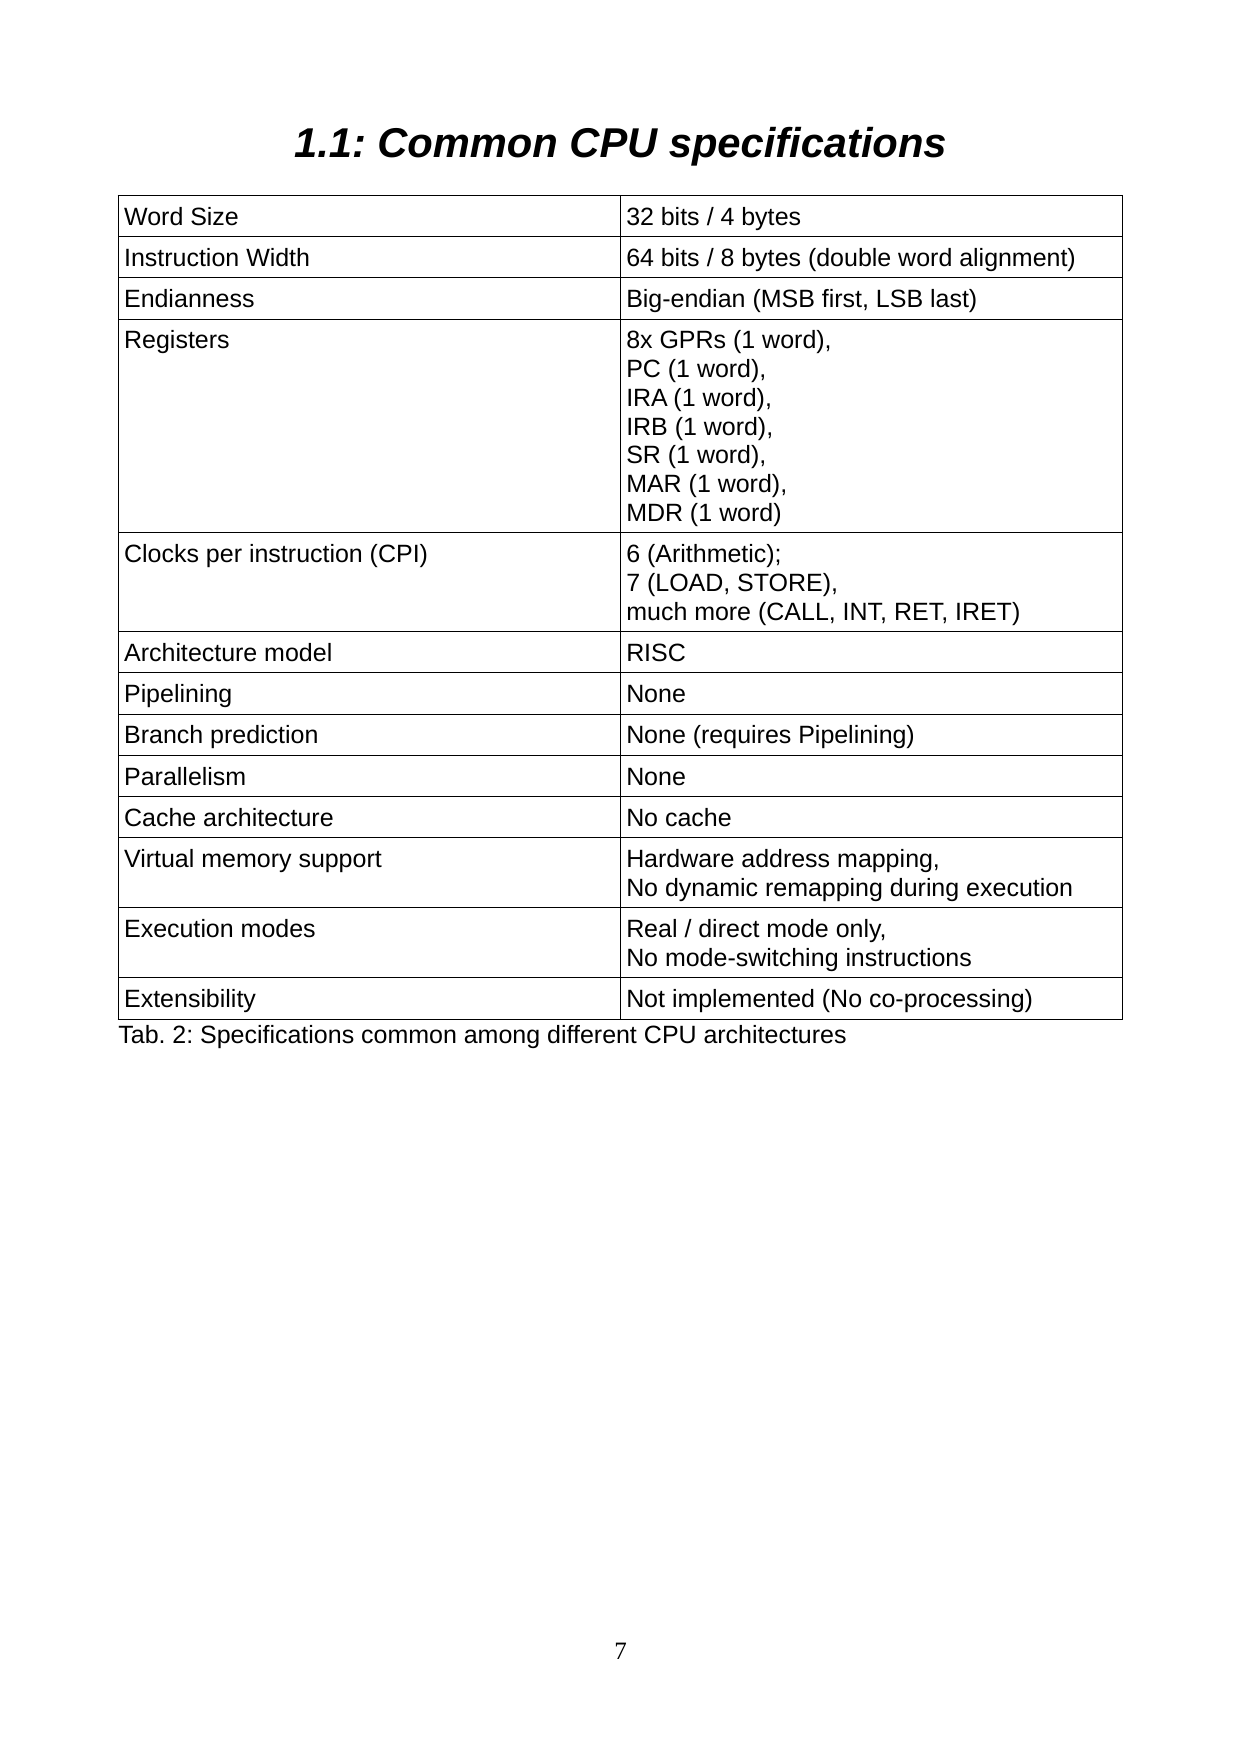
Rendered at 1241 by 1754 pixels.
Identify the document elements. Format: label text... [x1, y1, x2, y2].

table_cell Registers [119, 320, 620, 532]
text 1.1: Common CPU specifications [118, 118, 1122, 166]
table_cell 64 bits / 8 bytes (double word alignment) [621, 237, 1122, 277]
table_header Word Size [119, 196, 620, 236]
table_cell RISC [621, 632, 1122, 672]
table_cell Extensibility [119, 978, 620, 1018]
table_header 32 bits / 4 bytes [621, 196, 1122, 236]
table_cell Real / direct mode only, No mode-switching instructions [621, 908, 1122, 977]
table_cell Endianness [119, 278, 620, 318]
table_cell Hardware address mapping, No dynamic remapping during execution [621, 838, 1122, 907]
text Tab. 2: Specifications common among different CPU architectures [118, 1020, 1122, 1048]
table_cell 8x GPRs (1 word), PC (1 word), IRA (1 word), IRB (1 word), SR (1 word), MAR (1 word), MDR (1 word) [621, 320, 1122, 532]
table_cell Cache architecture [119, 797, 620, 837]
table_cell Virtual memory support [119, 838, 620, 907]
table_cell Pipelining [119, 673, 620, 713]
table_cell Clocks per instruction (CPI) [119, 533, 620, 631]
table_cell No cache [621, 797, 1122, 837]
table_cell None [621, 756, 1122, 796]
table_cell None (requires Pipelining) [621, 715, 1122, 755]
table_cell Execution modes [119, 908, 620, 977]
table_cell Branch prediction [119, 715, 620, 755]
table_cell Big-endian (MSB first, LSB last) [621, 278, 1122, 318]
table_cell None [621, 673, 1122, 713]
table_cell Not implemented (No co-processing) [621, 978, 1122, 1018]
table_cell 6 (Arithmetic); 7 (LOAD, STORE), much more (CALL, INT, RET, IRET) [621, 533, 1122, 631]
table_cell Parallelism [119, 756, 620, 796]
table_cell Architecture model [119, 632, 620, 672]
table_cell Instruction Width [119, 237, 620, 277]
